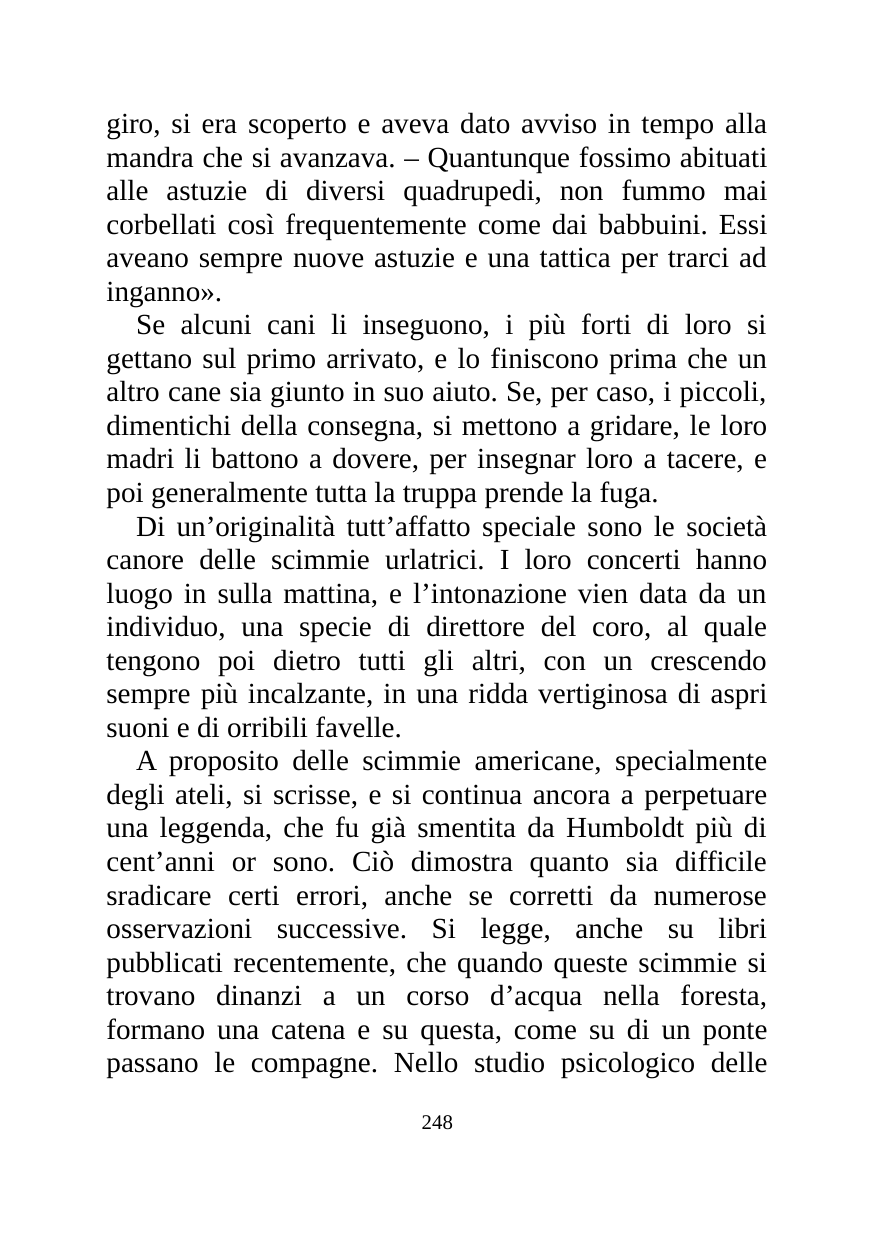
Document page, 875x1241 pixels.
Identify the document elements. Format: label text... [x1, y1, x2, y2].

text A proposito delle scimmie americane, specialmente degli ateli, si scrisse, e si continua ancora a perpetuare una leggenda, che fu già smentita da Humboldt più di cent’anni or sono. Ciò dimostra quanto sia difficile sradicare certi errori, anche se corretti da numerose osservazioni successive. Si legge, anche su libri pubblicati recentemente, che quando queste scimmie si trovano dinanzi a un corso d’acqua nella foresta, formano una catena e su questa, come su di un ponte passano le compagne. Nello studio psicologico delle [106, 743, 768, 1079]
text Di un’originalità tutt’affatto speciale sono le società canore delle scimmie urlatrici. I loro concerti hanno luogo in sulla mattina, e l’intonazione vien data da un individuo, una specie di direttore del coro, al quale tengono poi dietro tutti gli altri, con un crescendo sempre più incalzante, in una ridda vertiginosa di aspri suoni e di orribili favelle. [106, 509, 768, 743]
text Se alcuni cani li inseguono, i più forti di loro si gettano sul primo arrivato, e lo finiscono prima che un altro cane sia giunto in suo aiuto. Se, per caso, i piccoli, dimentichi della consegna, si mettono a gridare, le loro madri li battono a dovere, per insegnar loro a tacere, e poi generalmente tutta la truppa prende la fuga. [106, 307, 768, 509]
text giro, si era scoperto e aveva dato avviso in tempo alla mandra che si avanzava. – Quantunque fossimo abituati alle astuzie di diversi quadrupedi, non fummo mai corbellati così frequentemente come dai babbuini. Essi aveano sempre nuove astuzie e una tattica per trarci ad inganno». [106, 106, 768, 307]
